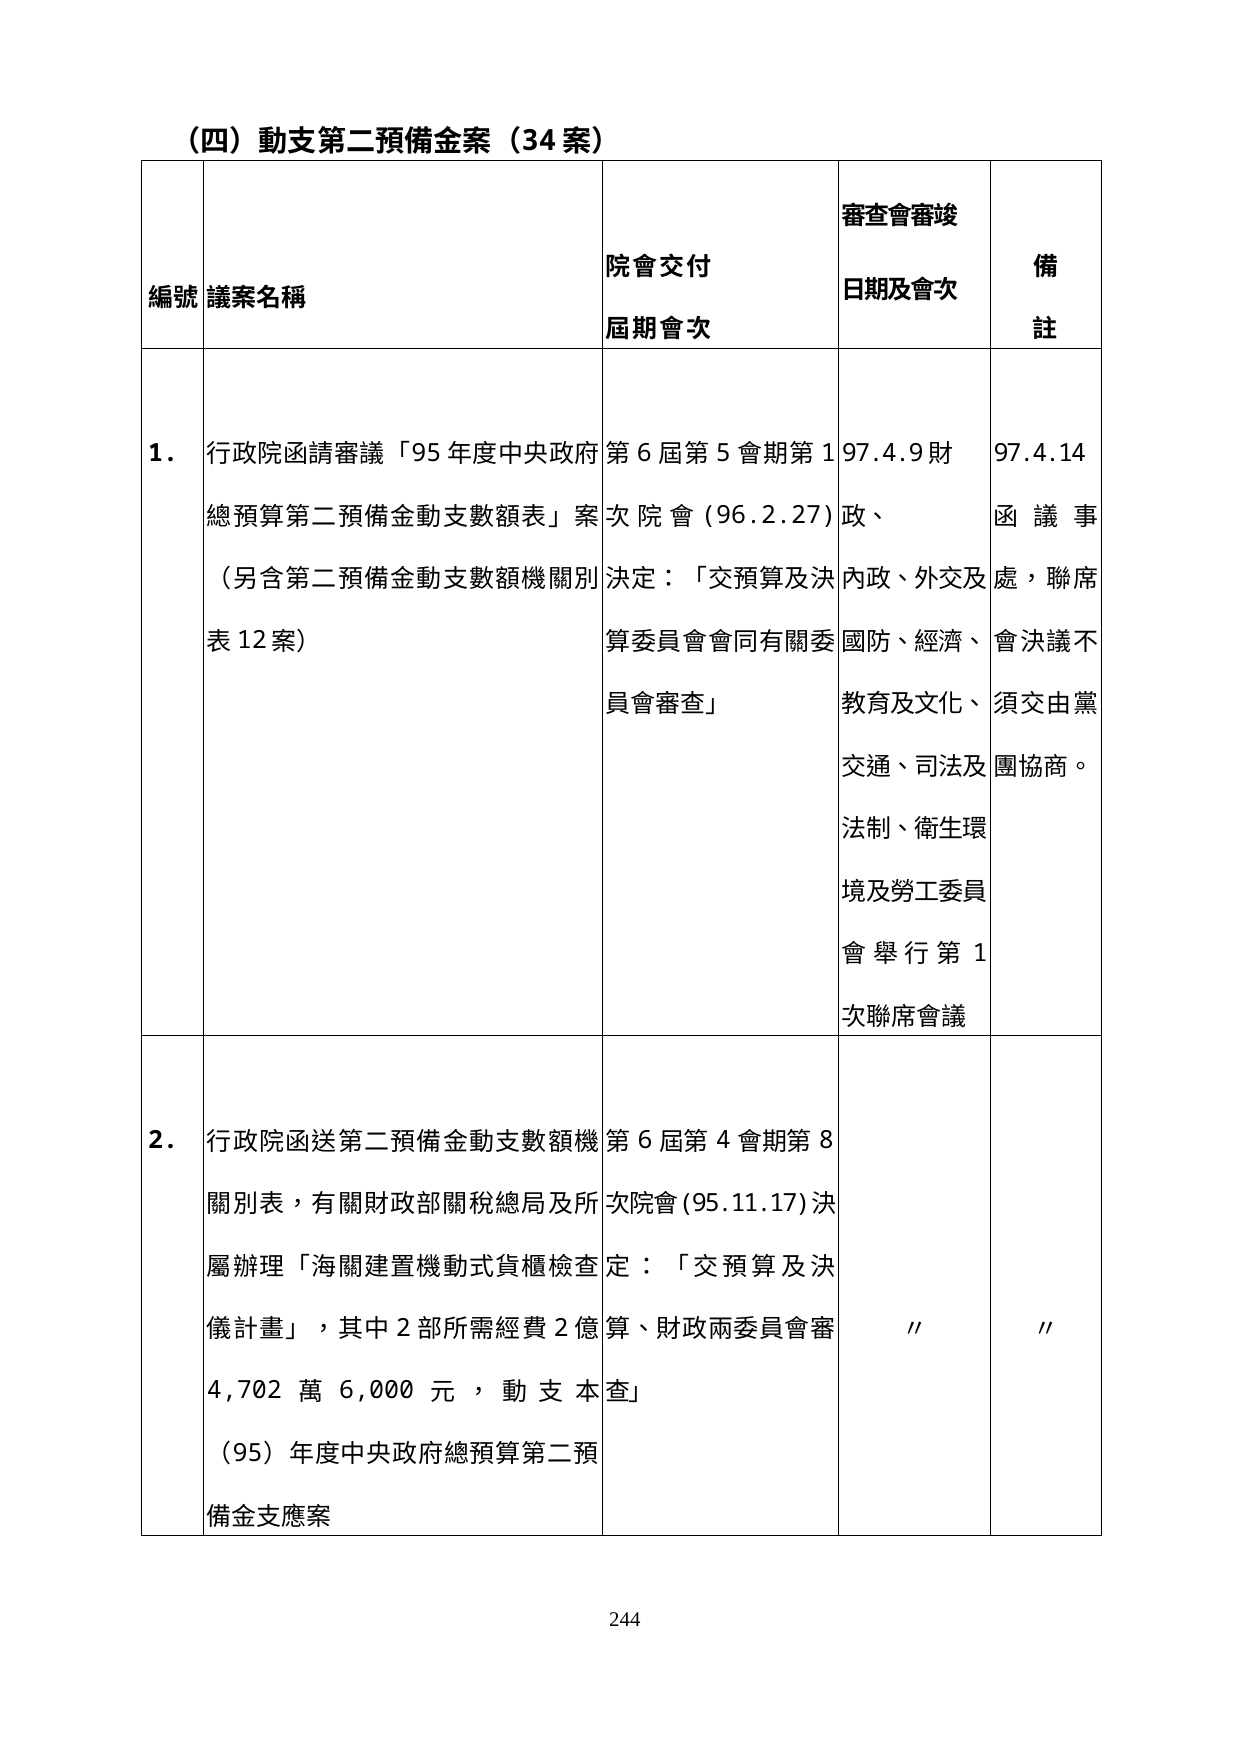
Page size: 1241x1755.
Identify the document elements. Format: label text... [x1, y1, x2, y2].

table_cell 97.4.9財政、 內政、外交及國防、經濟、教育及文化、交通、司法及法制、衛生環境及勞工委員會舉行第1次聯席會議 [839, 349, 990, 1035]
table_cell [142, 349, 203, 1035]
table_cell 〃 [991, 1036, 1101, 1535]
table_header 院會交付 屆期會次 [603, 161, 838, 347]
text （四）動支第二預備金案（34案） [142, 97, 1107, 160]
table_header 編號 [142, 161, 203, 347]
table_cell 行政院函送第二預備金動支數額機關別表，有關財政部關稅總局及所屬辦理「海關建置機動式貨櫃檢查儀計畫」，其中2部所需經費2億4,702萬6,000元，動支本（95）年度中央政府總預算第二預備金支應案 [204, 1036, 602, 1535]
table_header 審查會審竣 日期及會次 [839, 161, 990, 347]
table_cell 行政院函請審議「95年度中央政府總預算第二預備金動支數額表」案（另含第二預備金動支數額機關別表12案） [204, 349, 602, 1035]
table_header 備 註 [991, 161, 1101, 347]
table_cell 97.4.14函議事處，聯席會決議不須交由黨團協商。 [991, 349, 1101, 1035]
table_cell 第6屆第5會期第1次院會(96.2.27)決定：「交預算及決算委員會會同有關委員會審查」 [603, 349, 838, 1035]
table_cell [142, 1036, 203, 1535]
table_cell 〃 [839, 1036, 990, 1535]
table_header 議案名稱 [204, 161, 602, 347]
table_cell 第6屆第4會期第8次院會(95.11.17)決定：「交預算及決算、財政兩委員會審查」 [603, 1036, 838, 1535]
